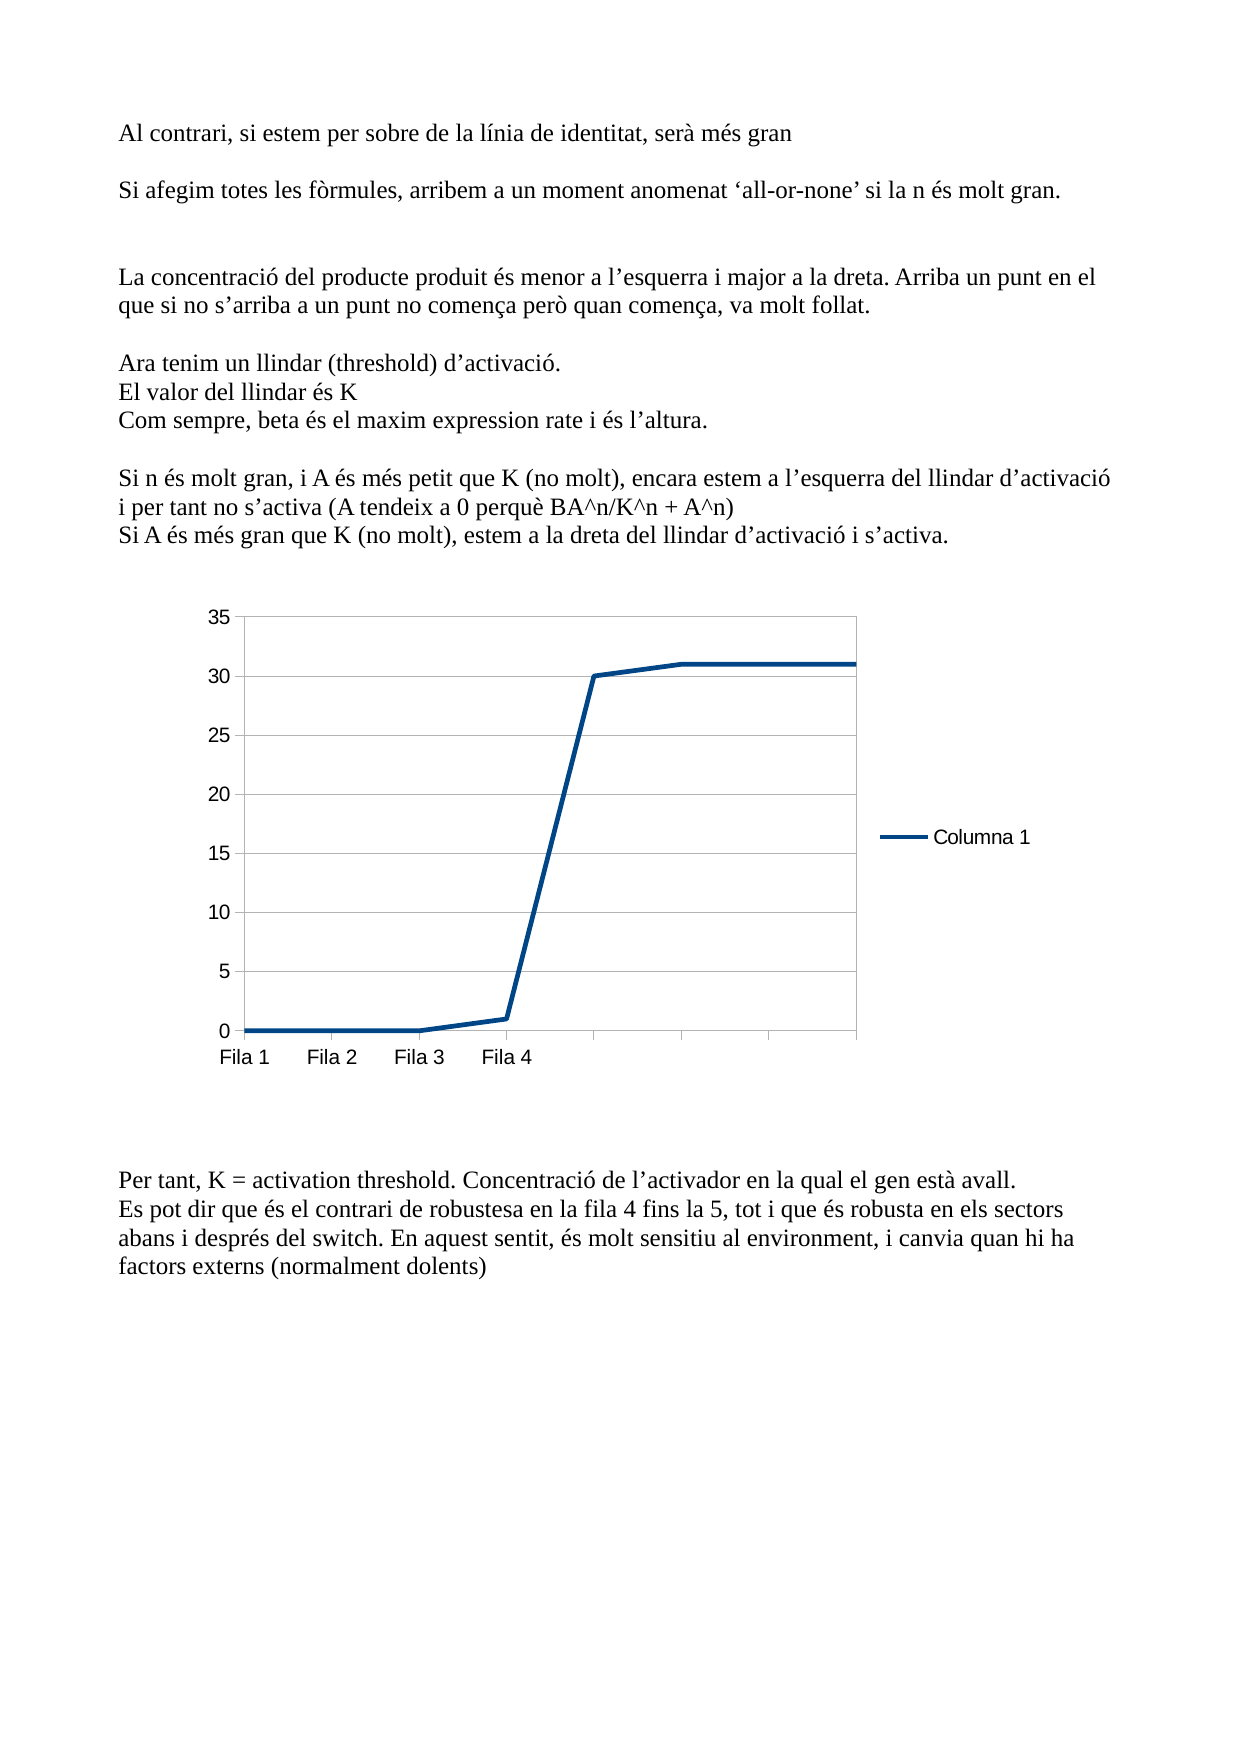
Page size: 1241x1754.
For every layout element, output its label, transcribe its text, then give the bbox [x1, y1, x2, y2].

text Si A és més gran que K (no molt), estem a la dreta del llindar d’activació i s’activa. [118, 521, 1122, 549]
text La concentració del producte produit és menor a l’esquerra i major a la dreta. Arriba un punt en el que si no s’arriba a un punt no comença però quan comença, va molt follat. [118, 262, 1122, 319]
text Com sempre, beta és el maxim expression rate i és l’altura. [118, 406, 1122, 434]
text Ara tenim un llindar (threshold) d’activació. [118, 348, 1122, 377]
text Si afegim totes les fòrmules, arribem a un moment anomenat ‘all-or-none’ si la n és molt gran. [118, 176, 1122, 204]
text Es pot dir que és el contrari de robustesa en la fila 4 fins la 5, tot i que és robusta en els sectors abans i després del switch. En aquest sentit, és molt sensitiu al environment, i canvia quan hi ha factors externs (normalment dolents) [118, 1194, 1122, 1280]
text Si n és molt gran, i A és més petit que K (no molt), encara estem a l’esquerra del llindar d’activació i per tant no s’activa (A tendeix a 0 perquè BA^n/K^n + A^n) [118, 463, 1122, 521]
text Al contrari, si estem per sobre de la línia de identitat, serà més gran [118, 118, 1122, 147]
text Per tant, K = activation threshold. Concentració de l’activador en la qual el gen està avall. [118, 1165, 1122, 1194]
text El valor del llindar és K [118, 377, 1122, 406]
